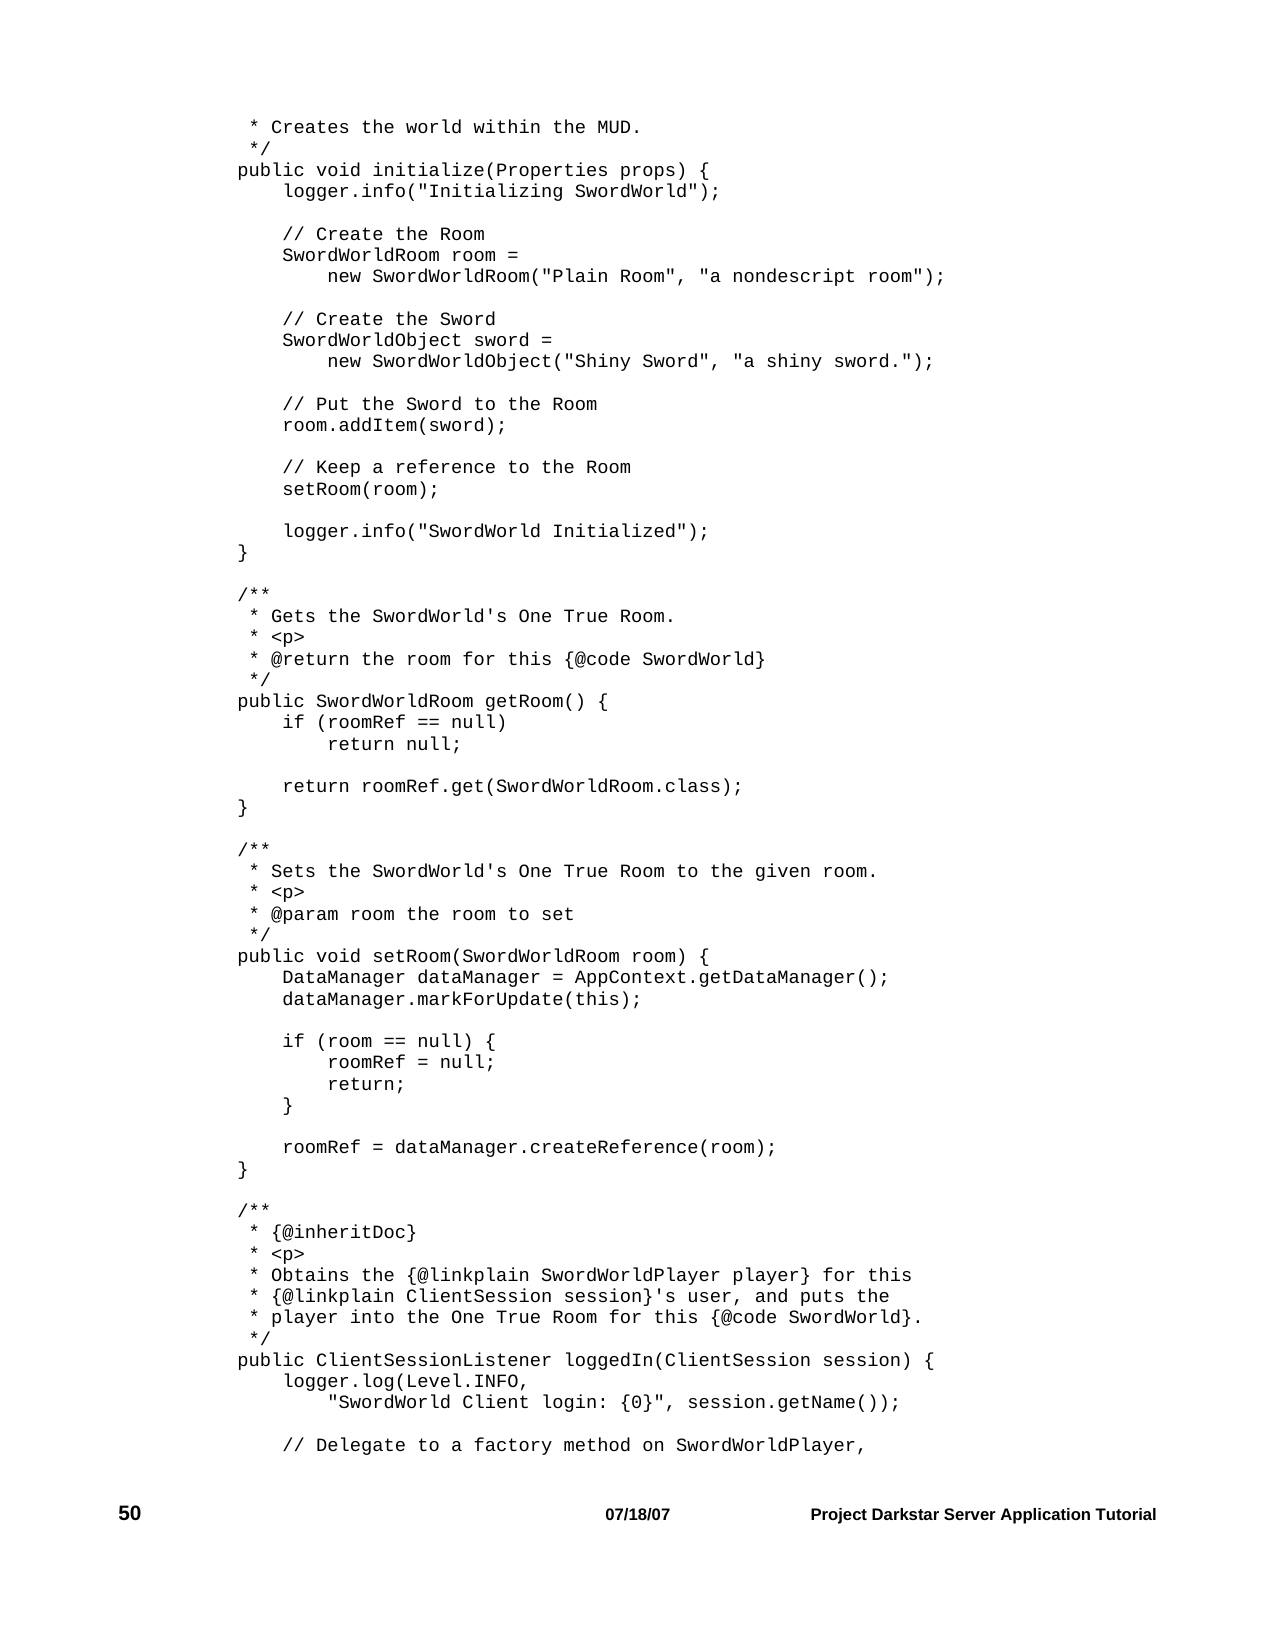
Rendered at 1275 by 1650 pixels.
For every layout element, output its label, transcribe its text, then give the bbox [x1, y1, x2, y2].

text * Creates the world within the MUD. */ public void initialize(Properties props) { logger.info("Initializing SwordWorld"); // Create the Room SwordWorldRoom room = new SwordWorldRoom("Plain Room", "a nondescript room"); // Create the Sword SwordWorldObject sword = new SwordWorldObject("Shiny Sword", "a shiny sword."); // Put the Sword to the Room room.addItem(sword); // Keep a reference to the Room setRoom(room); logger.info("SwordWorld Initialized"); } /** * Gets the SwordWorld's One True Room. * <p> * @return the room for this {@code SwordWorld} */ public SwordWorldRoom getRoom() { if (roomRef == null) return null; return roomRef.get(SwordWorldRoom.class); } /** * Sets the SwordWorld's One True Room to the given room. * <p> * @param room the room to set */ public void setRoom(SwordWorldRoom room) { DataManager dataManager = AppContext.getDataManager(); dataManager.markForUpdate(this); if (room == null) { roomRef = null; return; } roomRef = dataManager.createReference(room); } /** * {@inheritDoc} * <p> * Obtains the {@linkplain SwordWorldPlayer player} for this * {@linkplain ClientSession session}'s user, and puts the * player into the One True Room for this {@code SwordWorld}. */ public ClientSessionListener loggedIn(ClientSession session) { logger.log(Level.INFO, "SwordWorld Client login: {0}", session.getName()); // Delegate to a factory method on SwordWorldPlayer, [192, 118, 1098, 1457]
